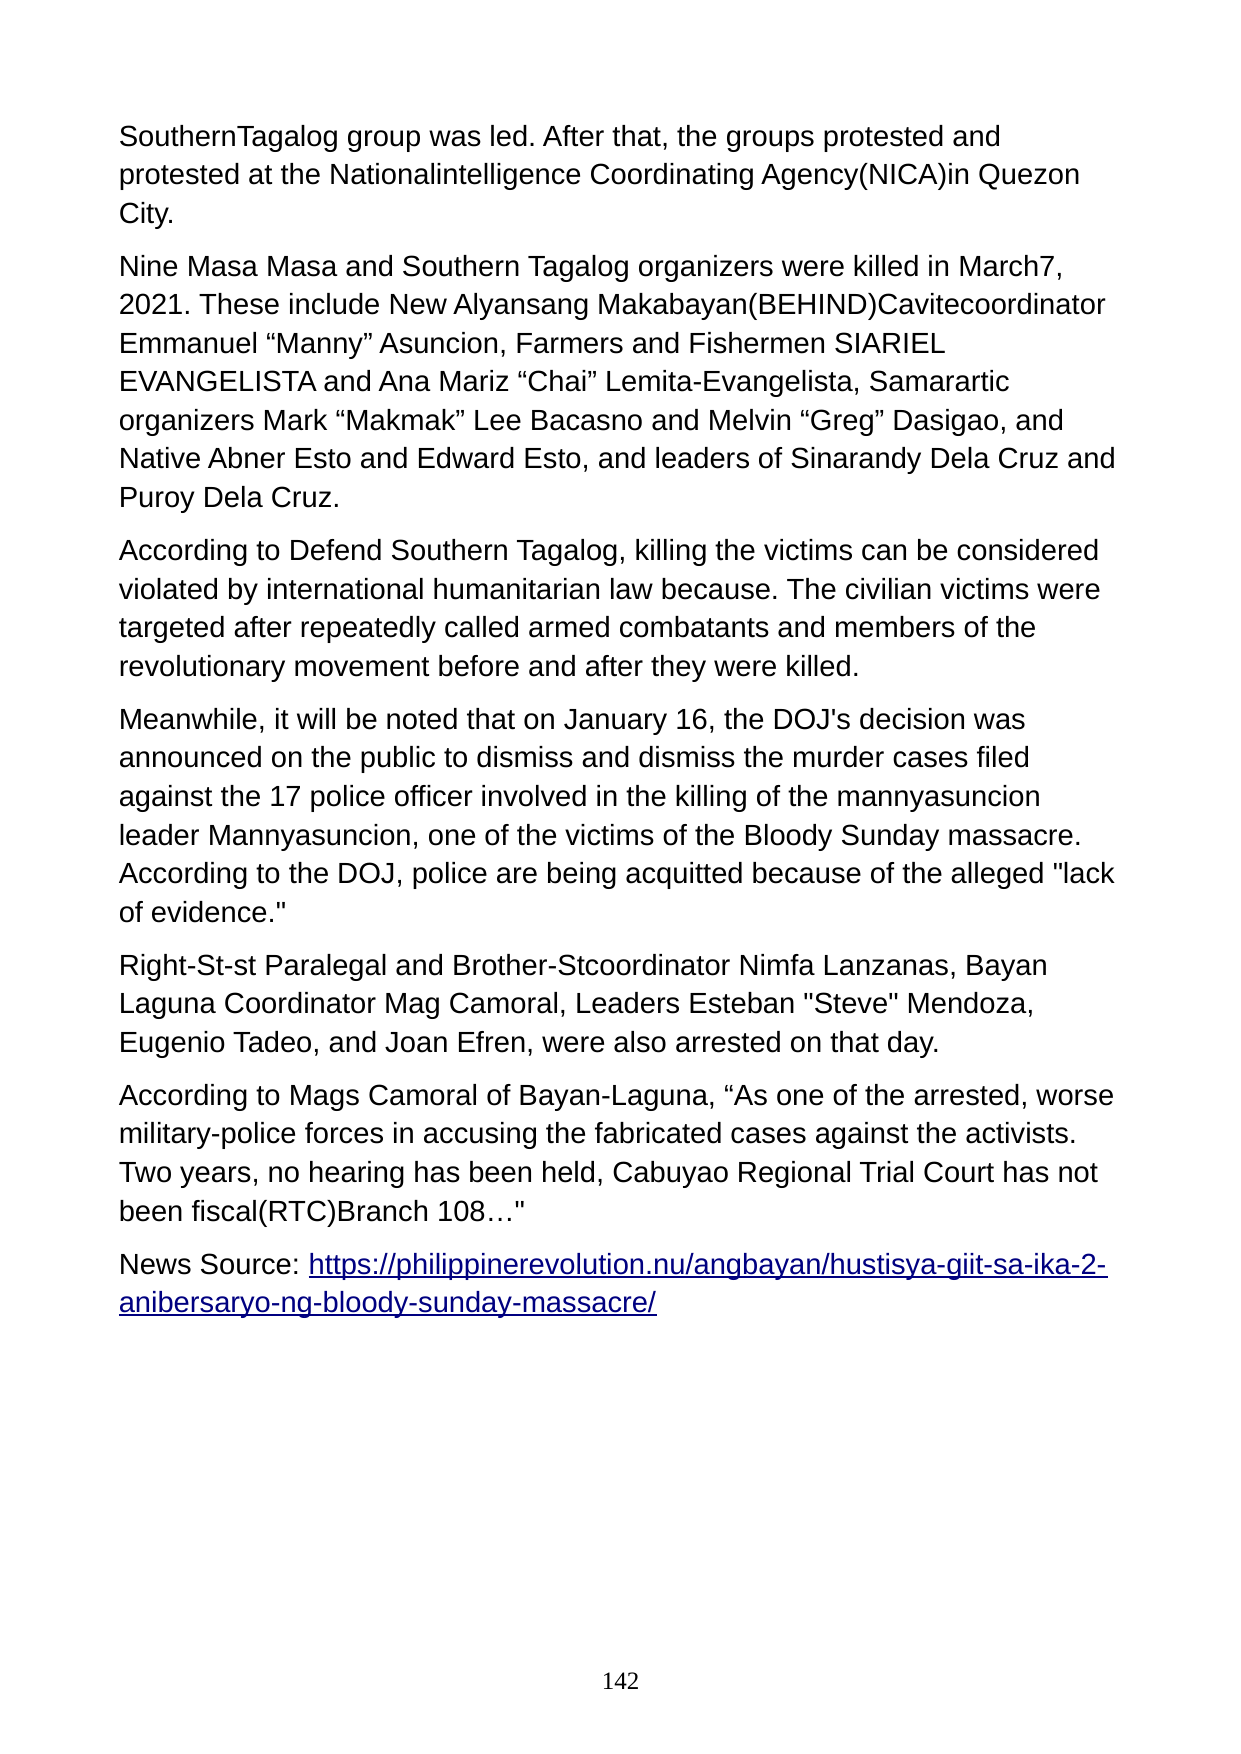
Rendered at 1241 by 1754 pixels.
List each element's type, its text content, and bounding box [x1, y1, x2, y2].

text Right-St-st Paralegal and Brother-Stcoordinator Nimfa Lanzanas, Bayan Laguna Coordinator Mag Camoral, Leaders Esteban "Steve" Mendoza, Eugenio Tadeo, and Joan Efren, were also arrested on that day. [118, 948, 1122, 1058]
text Meanwhile, it will be noted that on January 16, the DOJ's decision was announced on the public to dismiss and dismiss the murder cases filed against the 17 police officer involved in the killing of the mannyasuncion leader Mannyasuncion, one of the victims of the Bloody Sunday massacre. According to the DOJ, police are being acquitted because of the alleged "lack of evidence." [118, 702, 1122, 928]
text SouthernTagalog group was led. After that, the groups protested and protested at the Nationalintelligence Coordinating Agency(NICA)in Quezon City. [118, 118, 1122, 229]
text News Source: https://philippinerevolution.nu/angbayan/hustisya-giit-sa-ika-2-anibersaryo-ng-bloody-sunday-massacre/ [118, 1247, 1122, 1319]
text According to Defend Southern Tagalog, killing the victims can be considered violated by international humanitarian law because. The civilian victims were targeted after repeatedly called armed combatants and members of the revolutionary movement before and after they were killed. [118, 533, 1122, 682]
text Nine Masa Masa and Southern Tagalog organizers were killed in March7, 2021. These include New Alyansang Makabayan(BEHIND)Cavitecoordinator Emmanuel “Manny” Asuncion, Farmers and Fishermen SIARIEL EVANGELISTA and Ana Mariz “Chai” Lemita-Evangelista, Samarartic organizers Mark “Makmak” Lee Bacasno and Melvin “Greg” Dasigao, and Native Abner Esto and Edward Esto, and leaders of Sinarandy Dela Cruz and Puroy Dela Cruz. [118, 249, 1122, 513]
text According to Mags Camoral of Bayan-Laguna, “As one of the arrested, worse military-police forces in accusing the fabricated cases against the activists. Two years, no hearing has been held, Cabuyao Regional Trial Court has not been fiscal(RTC)Branch 108…" [118, 1078, 1122, 1227]
